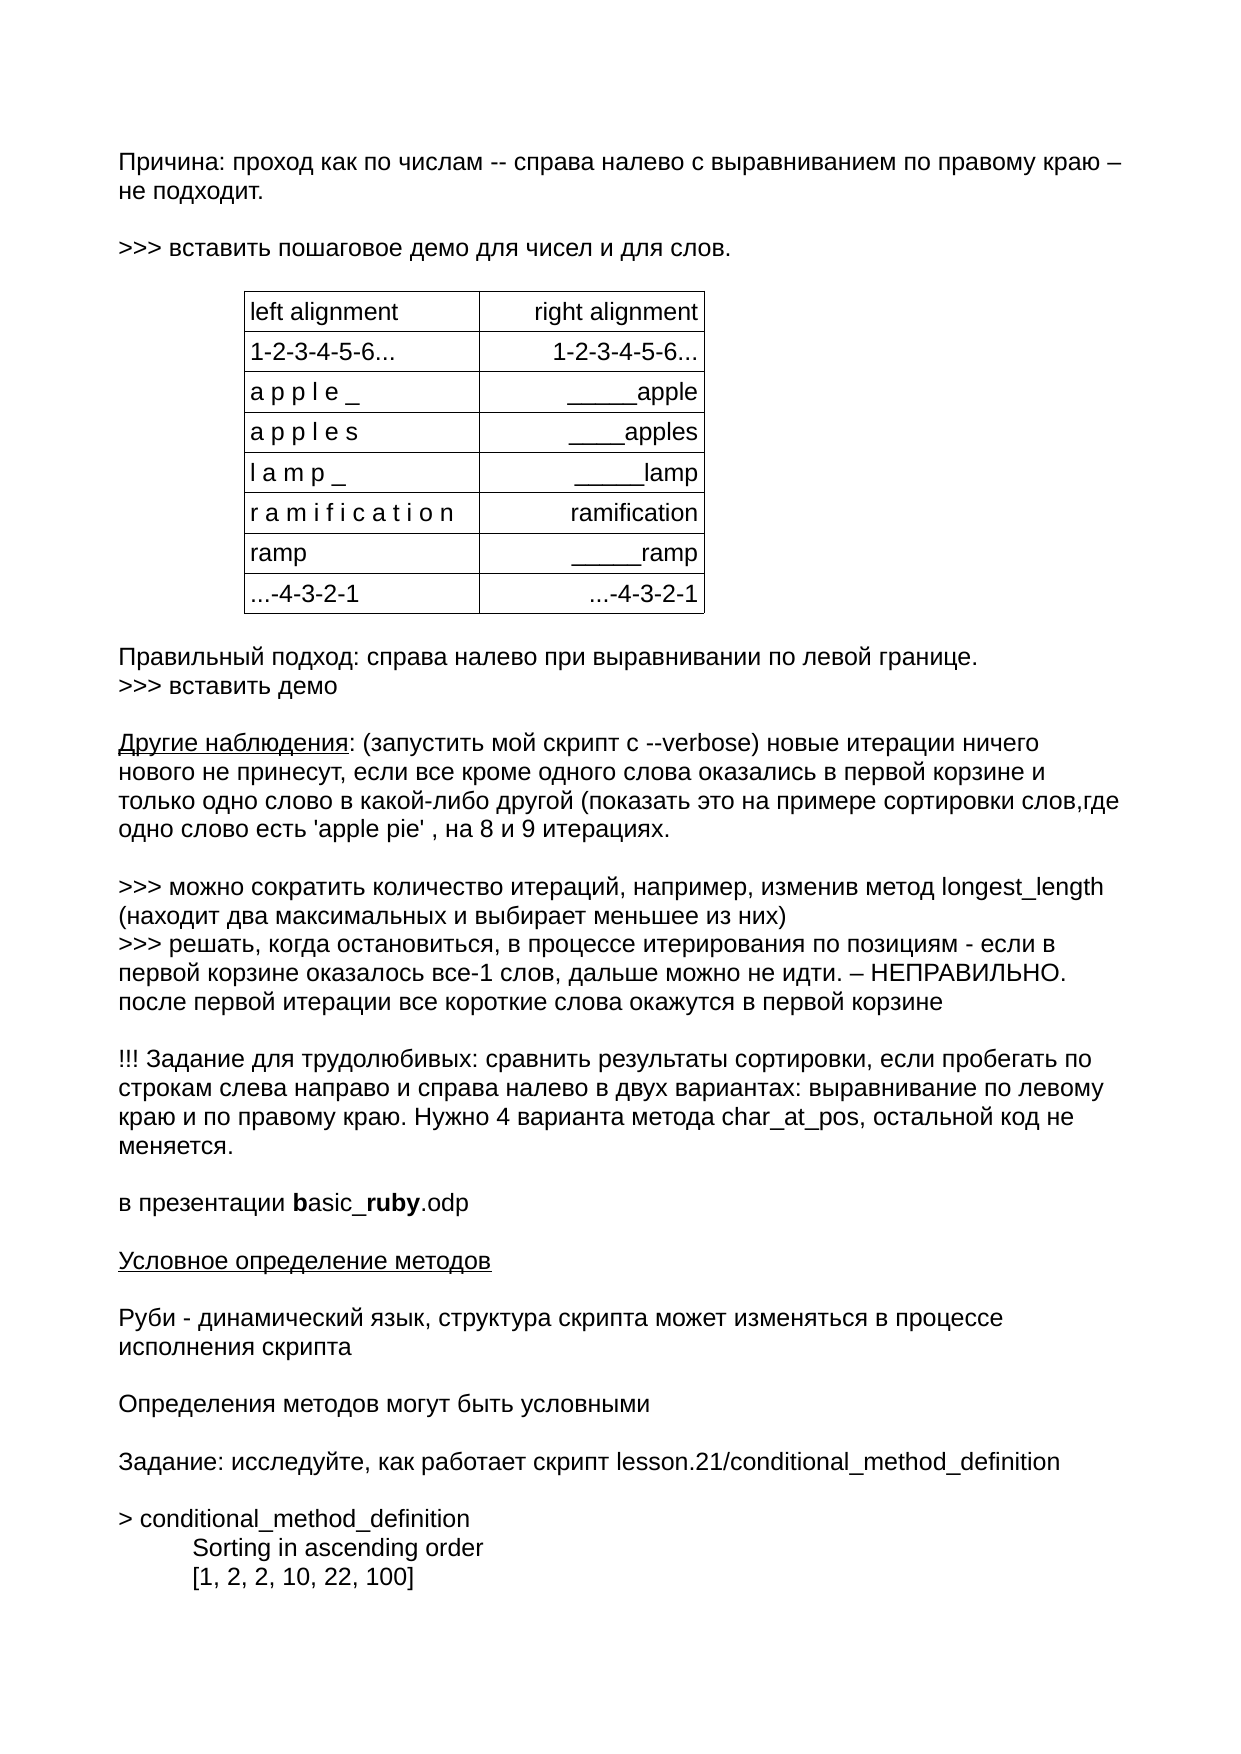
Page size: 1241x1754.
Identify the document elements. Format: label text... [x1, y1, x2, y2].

text !!! Задание для трудолюбивых: сравнить результаты сортировки, если пробегать по строкам слева направо и справа налево в двух вариантах: выравнивание по левому краю и по правому краю. Нужно 4 варианта метода char_at_pos, остальной код не меняется. [118, 1044, 1122, 1159]
text >>> можно сократить количество итераций, например, изменив метод longest_length (находит два максимальных и выбирает меньшее из них) [118, 872, 1122, 929]
table_cell ramp [245, 534, 479, 573]
table_cell ...-4-3-2-1 [245, 574, 479, 613]
table_cell l a m p _ [245, 453, 479, 492]
text Задание: исследуйте, как работает скрипт lesson.21/conditional_method_definition [118, 1447, 1122, 1476]
text >>> вставить пошаговое демо для чисел и для слов. [118, 233, 1122, 262]
table_cell ____apples [480, 413, 704, 452]
table_header left alignment [245, 292, 479, 331]
text Определения методов могут быть условными [118, 1389, 1122, 1418]
text >>> решать, когда остановиться, в процессе итерирования по позициям - если в первой корзине оказалось все-1 слов, дальше можно не идти. – НЕПРАВИЛЬНО. после первой итерации все короткие слова окажутся в первой корзине [118, 929, 1122, 1016]
table_cell 1-2-3-4-5-6... [480, 332, 704, 371]
text > conditional_method_definition [118, 1504, 1122, 1533]
text Руби - динамический язык, структура скрипта может изменяться в процессе исполнения скрипта [118, 1303, 1122, 1361]
table_header right alignment [480, 292, 704, 331]
text Другие наблюдения: (запустить мой скрипт с --verbose) новые итерации ничего нового не принесут, если все кроме одного слова оказались в первой корзине и только одно слово в какой-либо другой (показать это на примере сортировки слов,где одно слово есть 'apple pie' , на 8 и 9 итерациях. [118, 728, 1122, 843]
text Правильный подход: справа налево при выравнивании по левой границе. [118, 642, 1122, 671]
table_cell ...-4-3-2-1 [480, 574, 704, 613]
table_cell _____apple [480, 372, 704, 412]
table_cell _____lamp [480, 453, 704, 492]
text >>> вставить демо [118, 671, 1122, 699]
table_cell ramification [480, 493, 704, 532]
table_cell a p p l e _ [245, 372, 479, 412]
table_cell _____ramp [480, 534, 704, 573]
table_cell a p p l e s [245, 413, 479, 452]
text Причина: проход как по числам -- справа налево с выравниванием по правому краю – не подходит. [118, 147, 1122, 204]
table_cell r a m i f i c a t i o n [245, 493, 479, 532]
text [1, 2, 2, 10, 22, 100] [118, 1562, 1122, 1591]
table_cell 1-2-3-4-5-6... [245, 332, 479, 371]
text Условное определение методов [118, 1246, 1122, 1274]
text в презентации basic_ruby.odp [118, 1188, 1122, 1217]
text Sorting in ascending order [118, 1533, 1122, 1562]
